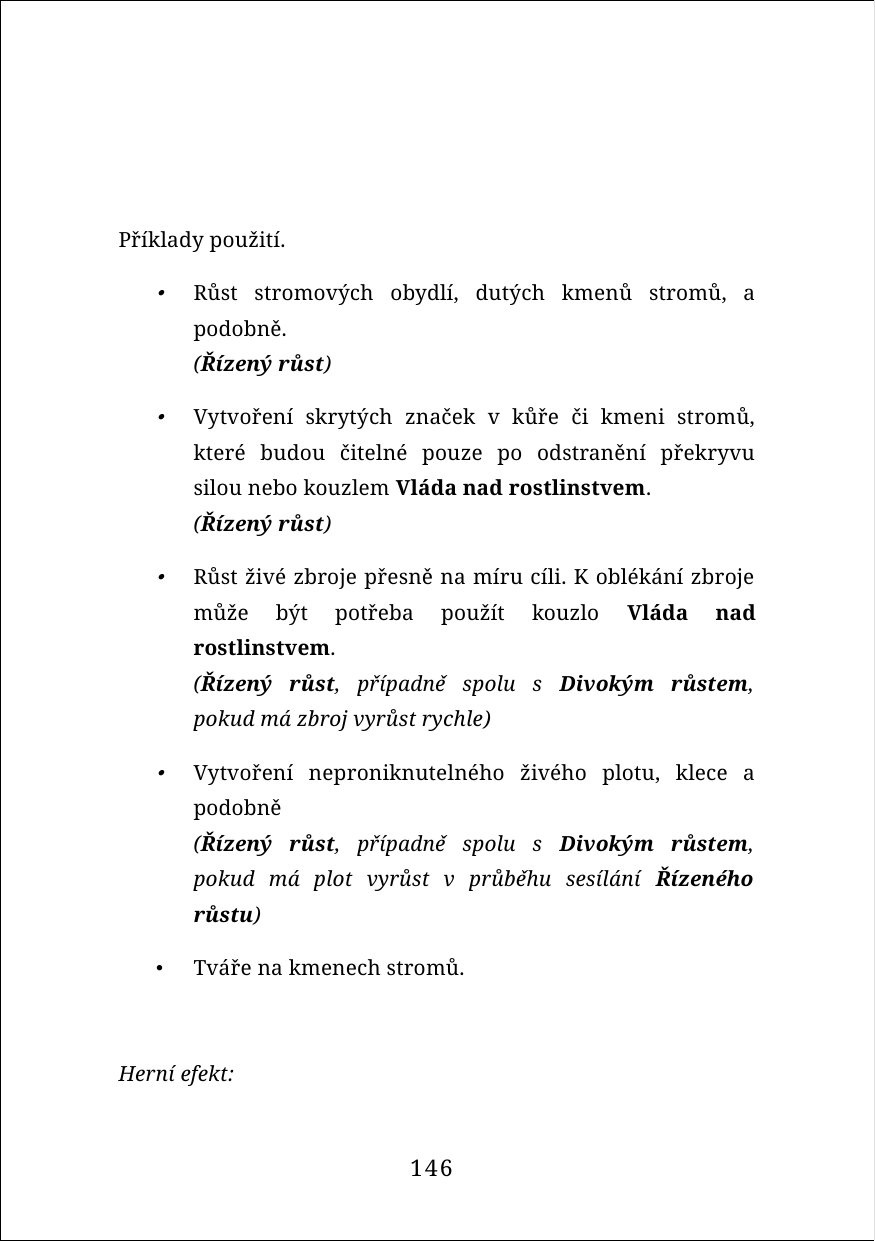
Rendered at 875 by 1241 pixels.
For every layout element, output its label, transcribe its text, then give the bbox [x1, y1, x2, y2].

list Růst živé zbroje přesně na míru cíli. K oblékání zbroje může být potřeba použít kouzlo Vláda nad rostlinstvem. (Řízený růst, případně spolu s Divokým růstem, pokud má zbroj vyrůst rychle) [156, 562, 756, 733]
text Příklady použití. [118, 225, 756, 253]
list Růst stromových obydlí, dutých kmenů stromů, a podobně. (Řízený růst) [156, 278, 756, 378]
list Vytvoření skrytých značek v kůře či kmeni stromů, které budou čitelné pouze po odstranění překryvu silou nebo kouzlem Vláda nad rostlinstvem. (Řízený růst) [156, 402, 756, 537]
list Tváře na kmenech stromů. [156, 953, 756, 981]
text Herní efekt: [118, 1059, 756, 1088]
list Vytvoření neproniknutelného živého plotu, klece a podobně (Řízený růst, případně spolu s Divokým růstem, pokud má plot vyrůst v průběhu sesílání Řízeného růstu) [156, 758, 756, 928]
